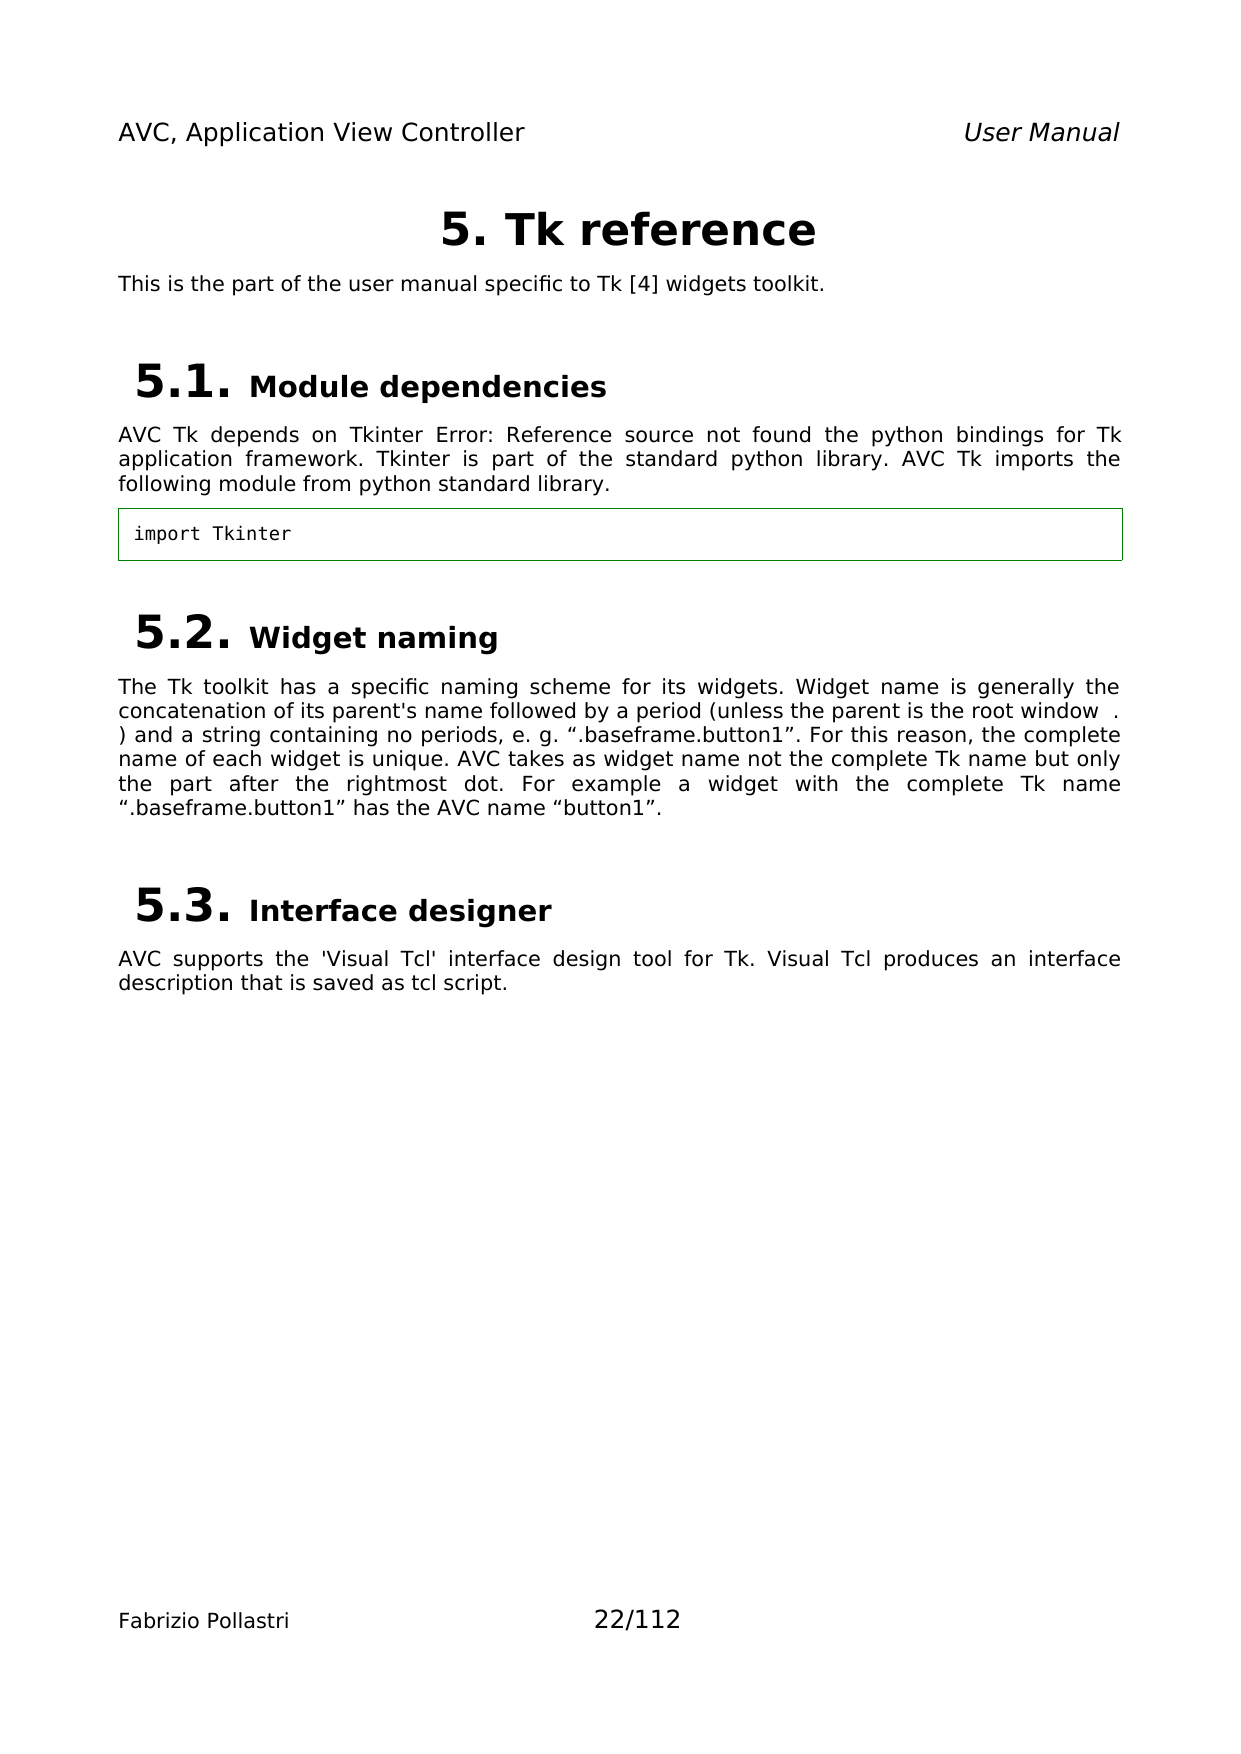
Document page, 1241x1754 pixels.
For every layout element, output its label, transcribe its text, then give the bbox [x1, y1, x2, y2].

text This is the part of the user manual specific to Tk [4] widgets toolkit. [118, 272, 1122, 296]
text AVC Tk depends on Tkinter Error: Reference source not found the python bindings for Tk application framework. Tkinter is part of the standard python library. AVC Tk imports the following module from python standard library. [118, 423, 1122, 496]
text import Tkinter [119, 509, 1122, 560]
text The Tk toolkit has a specific naming scheme for its widgets. Widget name is generally the concatenation of its parent's name followed by a period (unless the parent is the root window . ) and a string containing no periods, e. g. “.baseframe.button1”. For this reason, the complete name of each widget is unique. AVC takes as widget name not the complete Tk name but only the part after the rightmost dot. For example a widget with the complete Tk name “.baseframe.button1” has the AVC name “button1”. [118, 675, 1122, 820]
text AVC supports the 'Visual Tcl' interface design tool for Tk. Visual Tcl produces an interface description that is saved as tcl script. [118, 947, 1122, 996]
subtitle Interface designer [118, 879, 1122, 932]
subtitle Widget naming [118, 606, 1122, 660]
subtitle Module dependencies [118, 355, 1122, 408]
subtitle Tk reference [118, 203, 1122, 256]
